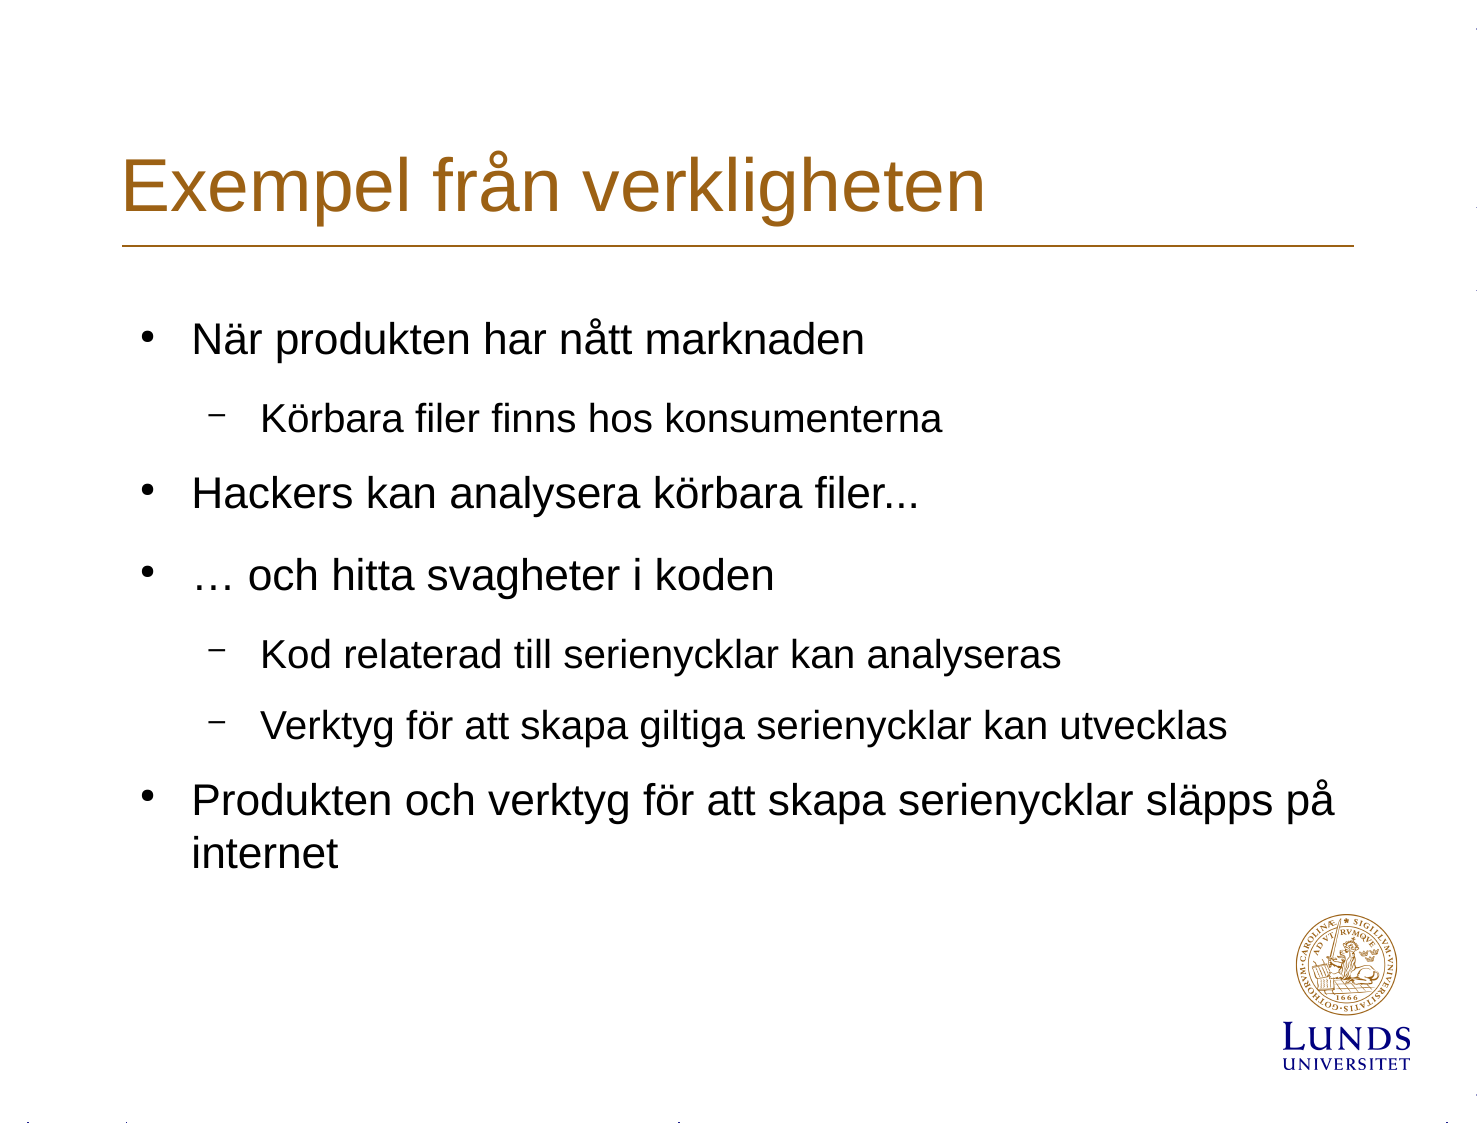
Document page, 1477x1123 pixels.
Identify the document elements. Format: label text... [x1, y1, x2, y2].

picture [1283, 914, 1410, 1070]
list När produkten har nått marknaden Körbara filer finns hos konsumenterna Hackers kan analysera körbara filer... … och hitta svagheter i koden Kod relaterad till serienycklar kan analyseras Verktyg för att skapa giltiga serienycklar kan utvecklas Produkten och verktyg för att skapa serienycklar släpps på internet [107, 303, 1353, 888]
title Exempel från verkligheten [105, 46, 1354, 234]
